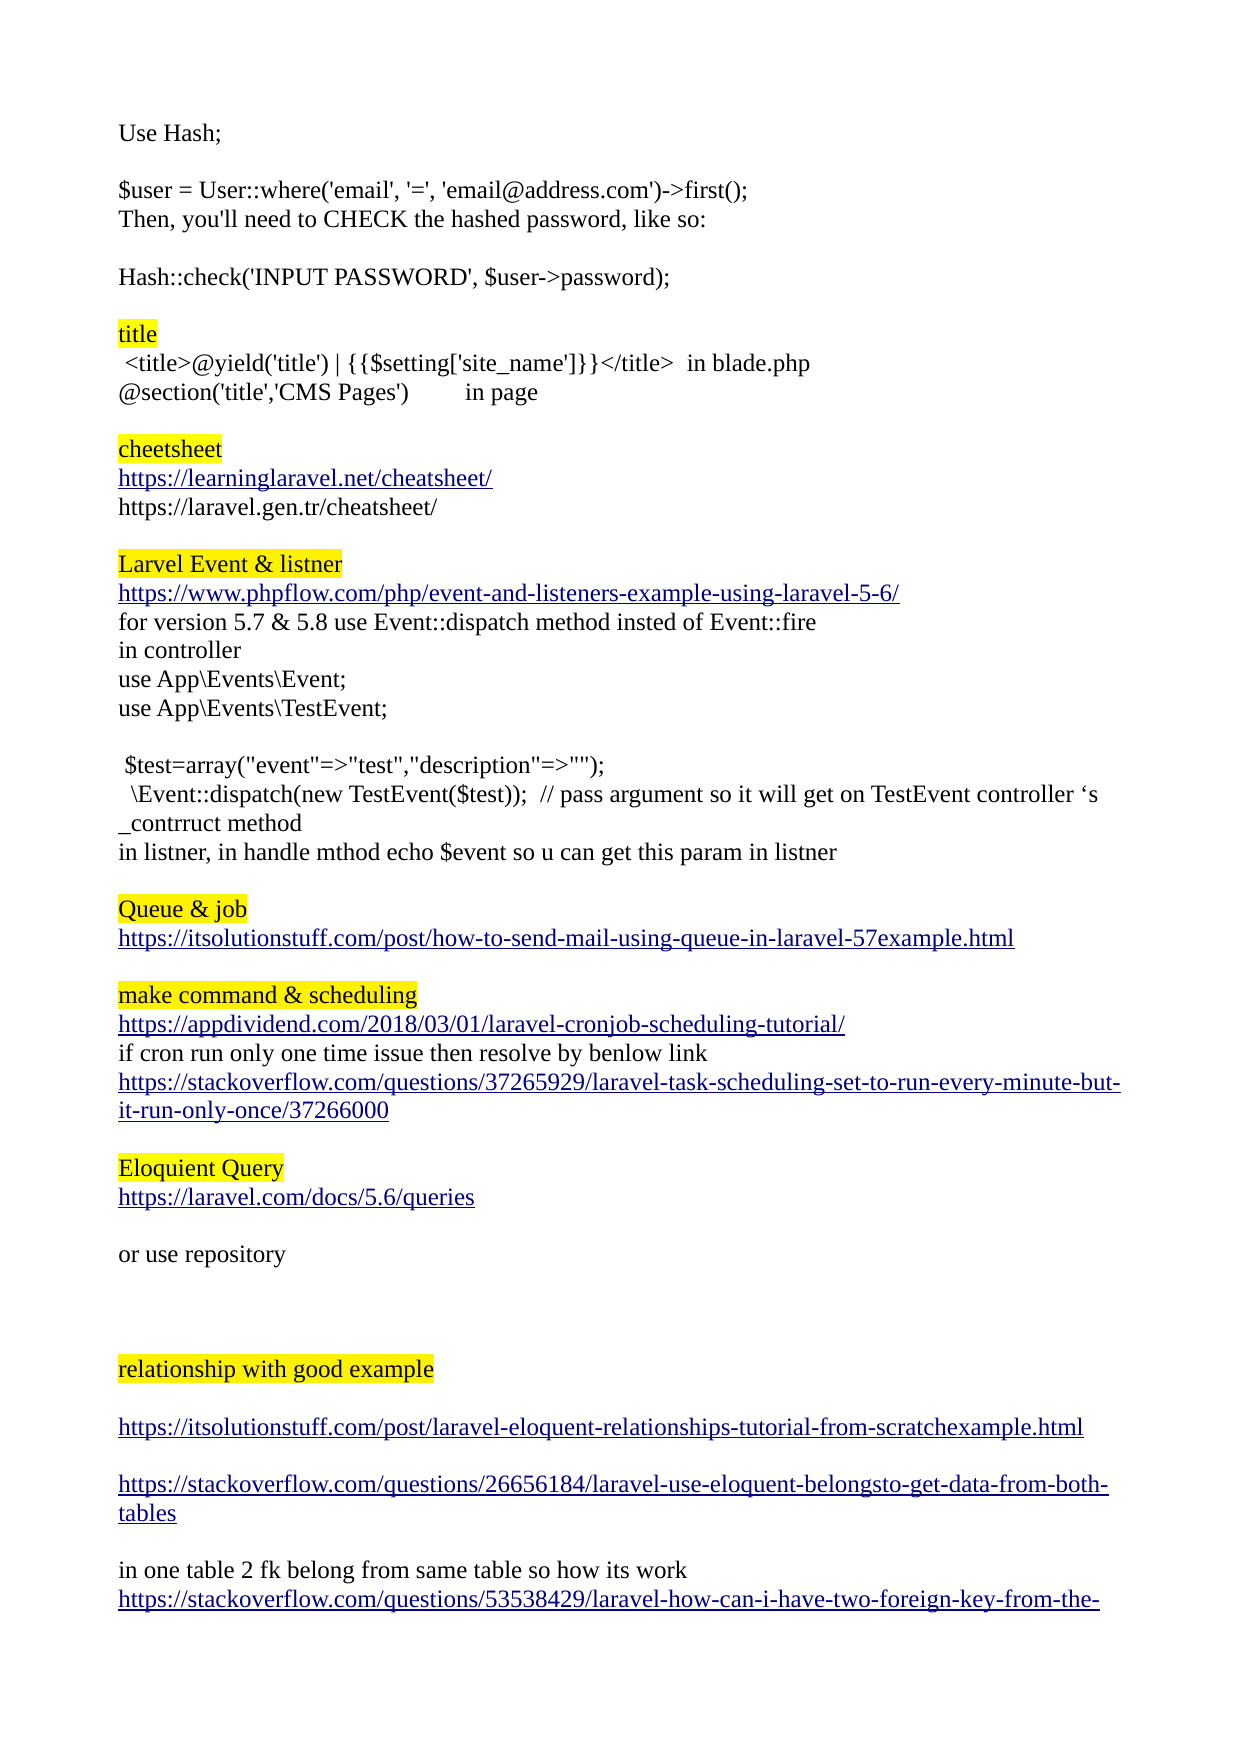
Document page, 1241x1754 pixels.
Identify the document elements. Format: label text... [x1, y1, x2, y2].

text Eloquient Query [118, 1153, 1122, 1182]
text https://stackoverflow.com/questions/26656184/laravel-use-eloquent-belongsto-get-data-from-both-tables [118, 1469, 1122, 1527]
text title [118, 319, 1122, 348]
text https://itsolutionstuff.com/post/how-to-send-mail-using-queue-in-laravel-57example.html [118, 923, 1122, 952]
text Hash::check('INPUT PASSWORD', $user->password); [118, 262, 1122, 291]
text https://itsolutionstuff.com/post/laravel-eloquent-relationships-tutorial-from-scratchexample.html [118, 1412, 1122, 1441]
text Use Hash; [118, 118, 1122, 147]
text $user = User::where('email', '=', 'email@address.com')->first(); [118, 176, 1122, 204]
text https://appdividend.com/2018/03/01/laravel-cronjob-scheduling-tutorial/ [118, 1009, 1122, 1038]
text \Event::dispatch(new TestEvent($test)); // pass argument so it will get on TestEvent controller ‘s _contrruct method [118, 779, 1122, 837]
text https://stackoverflow.com/questions/37265929/laravel-task-scheduling-set-to-run-every-minute-but-it-run-only-once/37266000 [118, 1067, 1122, 1124]
text Then, you'll need to CHECK the hashed password, like so: [118, 204, 1122, 233]
text https://stackoverflow.com/questions/53538429/laravel-how-can-i-have-two-foreign-key-from-the- [118, 1584, 1122, 1613]
text in listner, in handle mthod echo $event so u can get this param in listner [118, 837, 1122, 866]
text if cron run only one time issue then resolve by benlow link [118, 1038, 1122, 1067]
text relationship with good example [118, 1354, 1122, 1383]
text make command & scheduling [118, 981, 1122, 1009]
text or use repository [118, 1239, 1122, 1268]
text in controller [118, 636, 1122, 664]
text https://www.phpflow.com/php/event-and-listeners-example-using-laravel-5-6/ [118, 578, 1122, 607]
text https://laravel.gen.tr/cheatsheet/ [118, 492, 1122, 521]
text https://learninglaravel.net/cheatsheet/ [118, 463, 1122, 492]
text Larvel Event & listner [118, 549, 1122, 578]
text use App\Events\TestEvent; [118, 693, 1122, 722]
text $test=array("event"=>"test","description"=>""); [118, 751, 1122, 779]
text in one table 2 fk belong from same table so how its work [118, 1556, 1122, 1584]
text for version 5.7 & 5.8 use Event::dispatch method insted of Event::fire [118, 607, 1122, 636]
text @section('title','CMS Pages') in page [118, 377, 1122, 406]
text use App\Events\Event; [118, 664, 1122, 693]
text cheetsheet [118, 434, 1122, 463]
text <title>@yield('title') | {{$setting['site_name']}}</title> in blade.php [118, 348, 1122, 377]
text https://laravel.com/docs/5.6/queries [118, 1182, 1122, 1211]
text Queue & job [118, 894, 1122, 923]
